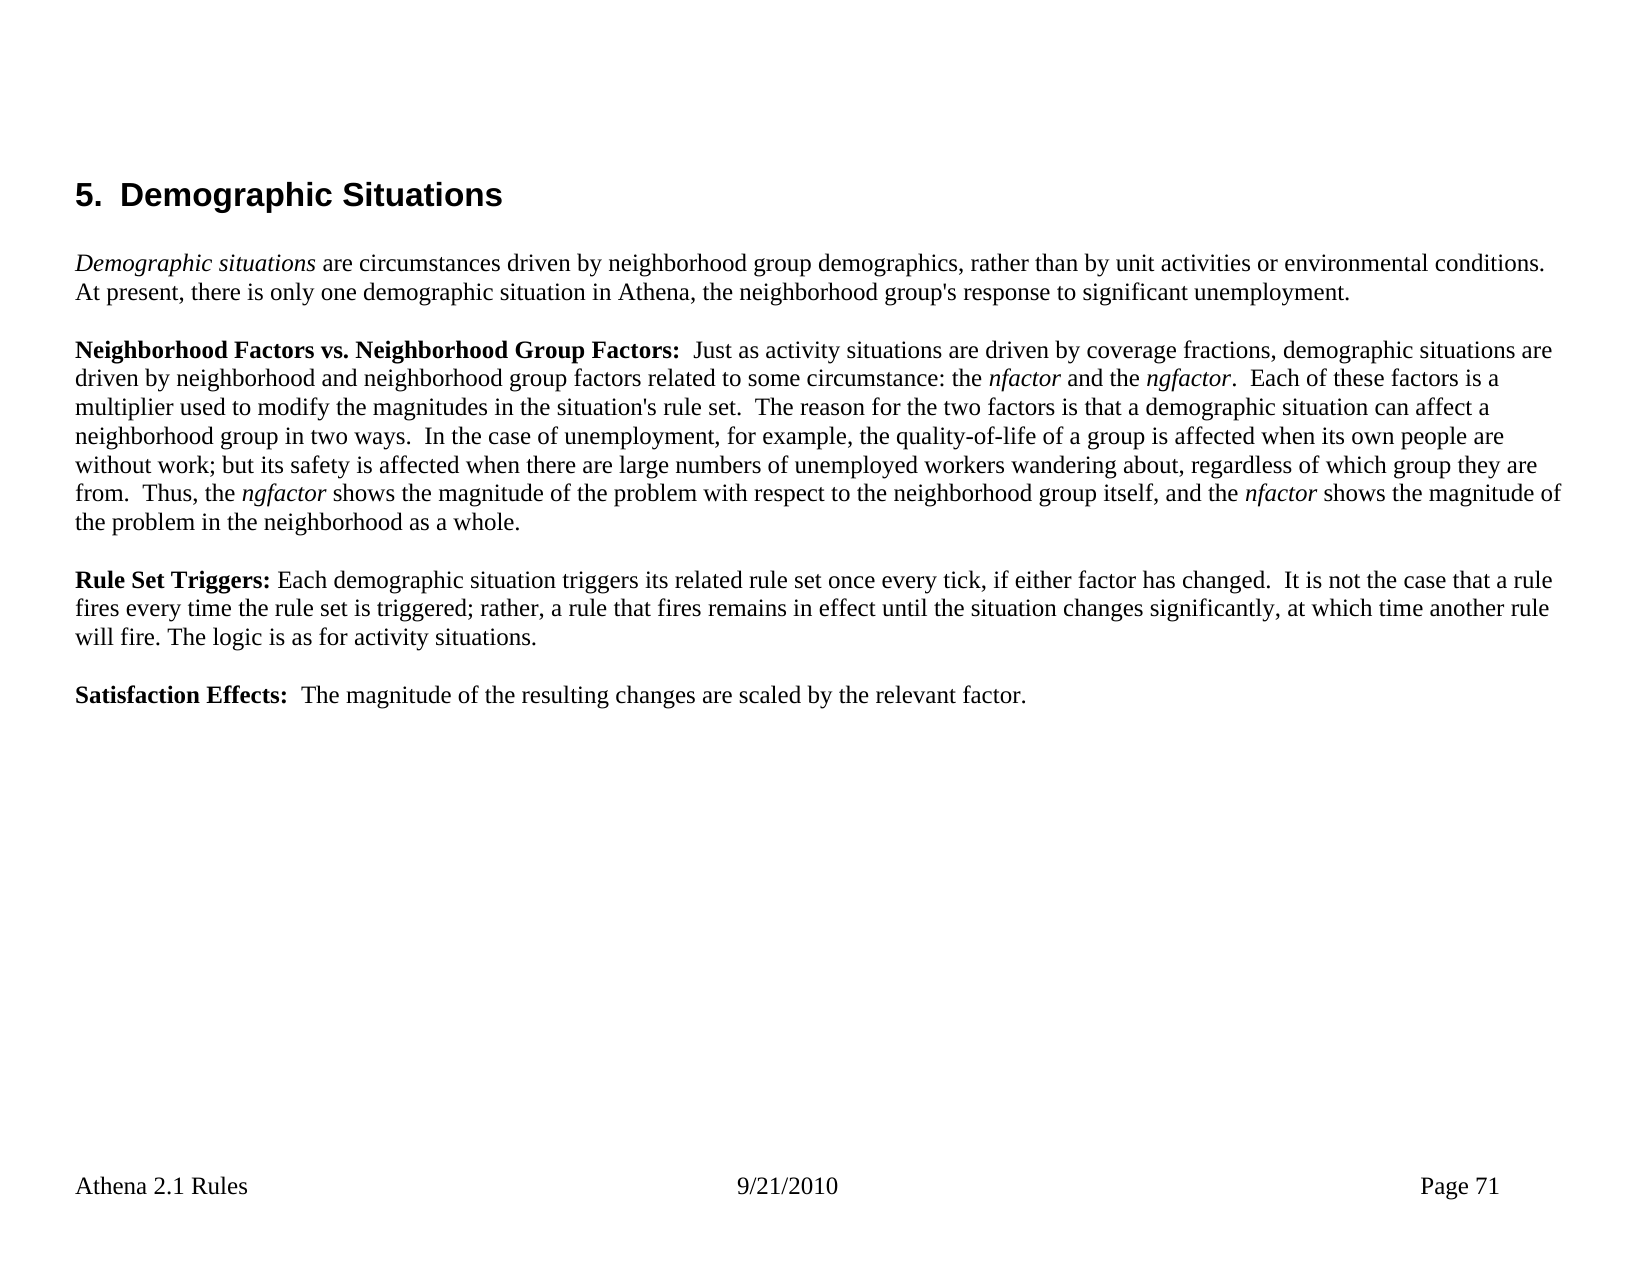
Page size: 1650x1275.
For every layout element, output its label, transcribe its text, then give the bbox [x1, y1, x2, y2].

subtitle Demographic Situations [75, 175, 1575, 213]
text Neighborhood Factors vs. Neighborhood Group Factors: Just as activity situations are driven by coverage fractions, demographic situations are driven by neighborhood and neighborhood group factors related to some circumstance: the nfactor and the ngfactor. Each of these factors is a multiplier used to modify the magnitudes in the situation's rule set. The reason for the two factors is that a demographic situation can affect a neighborhood group in two ways. In the case of unemployment, for example, the quality-of-life of a group is affected when its own people are without work; but its safety is affected when there are large numbers of unemployed workers wandering about, regardless of which group they are from. Thus, the ngfactor shows the magnitude of the problem with respect to the neighborhood group itself, and the nfactor shows the magnitude of the problem in the neighborhood as a whole. [75, 335, 1575, 536]
text Demographic situations are circumstances driven by neighborhood group demographics, rather than by unit activities or environmental conditions. At present, there is only one demographic situation in Athena, the neighborhood group's response to significant unemployment. [75, 248, 1575, 306]
text Satisfaction Effects: The magnitude of the resulting changes are scaled by the relevant factor. [75, 680, 1575, 708]
text Rule Set Triggers: Each demographic situation triggers its related rule set once every tick, if either factor has changed. It is not the case that a rule fires every time the rule set is triggered; rather, a rule that fires remains in effect until the situation changes significantly, at which time another rule will fire. The logic is as for activity situations. [75, 565, 1575, 651]
